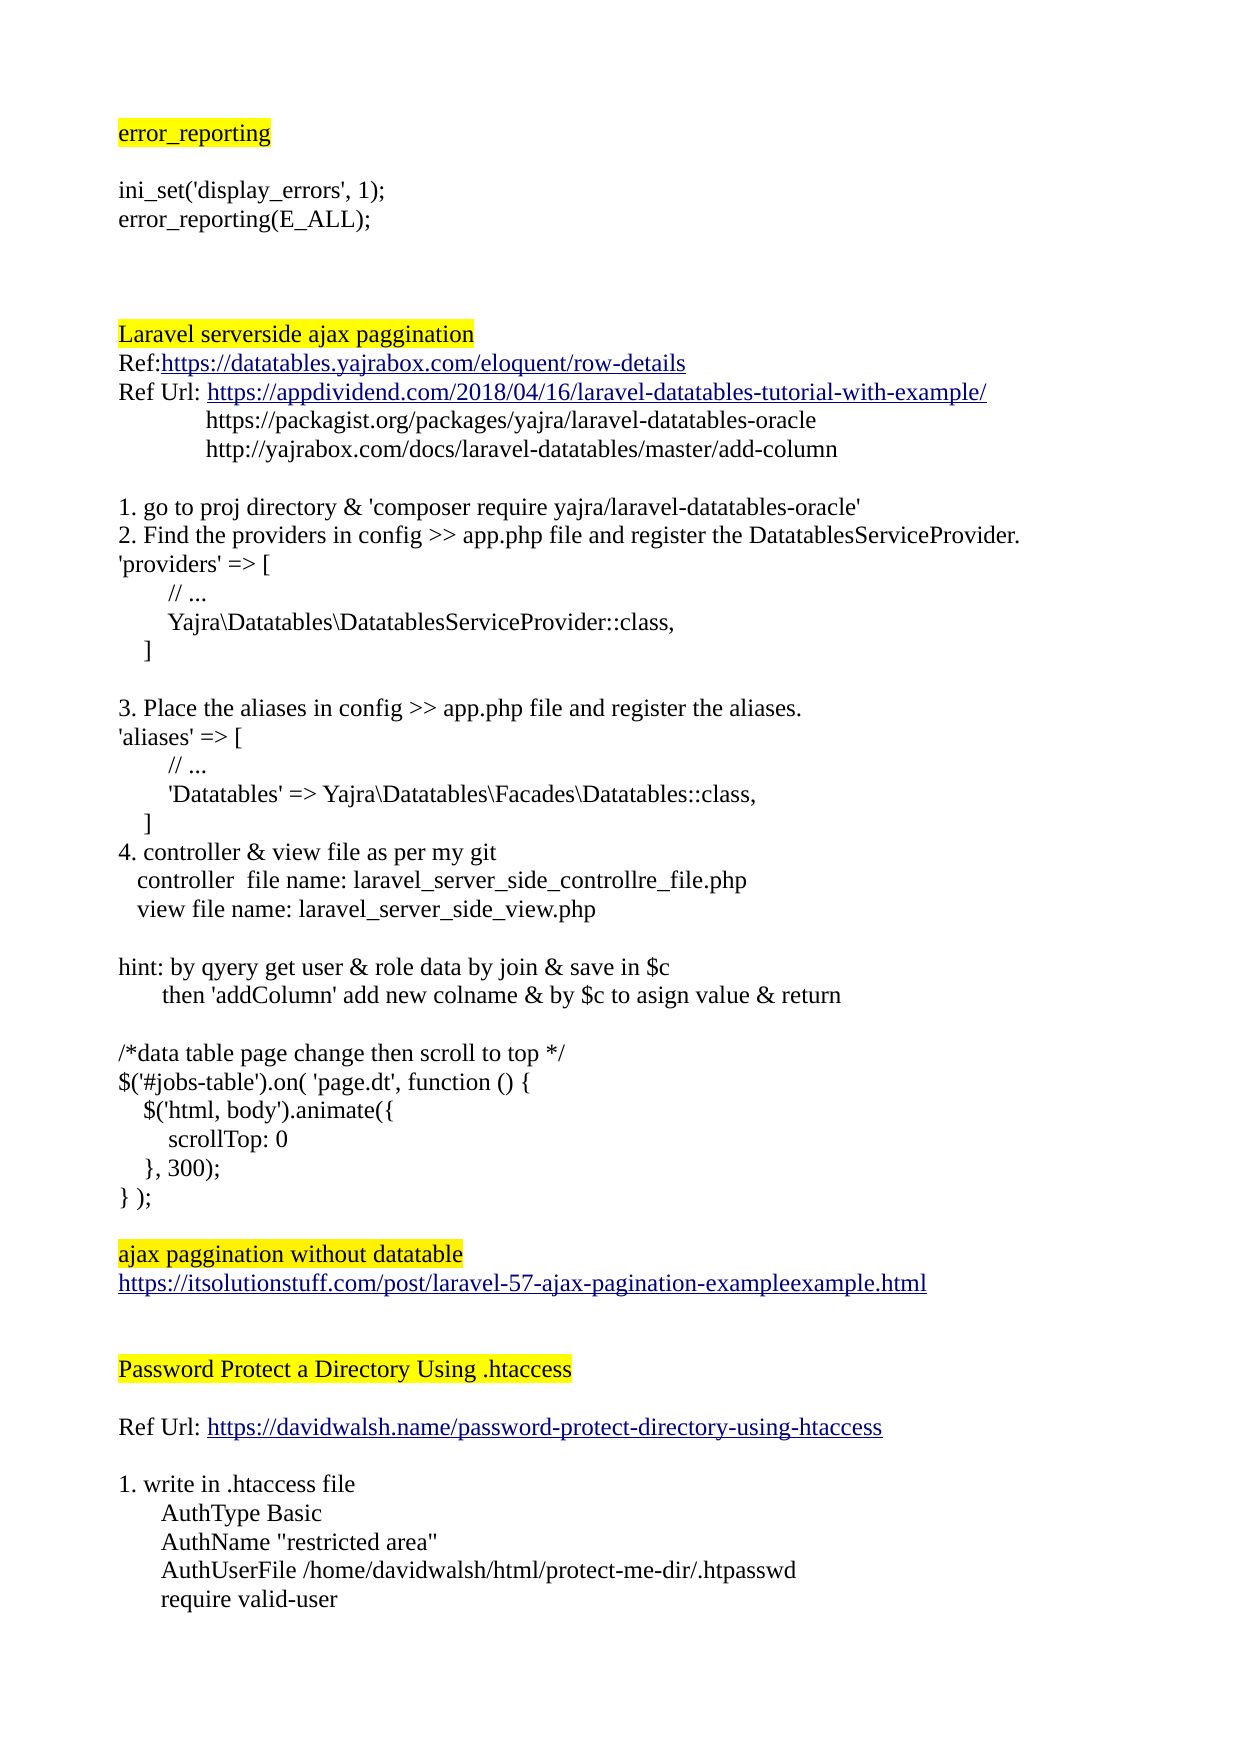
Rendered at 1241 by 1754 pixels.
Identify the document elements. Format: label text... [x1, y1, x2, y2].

text AuthType Basic [118, 1498, 1122, 1527]
text AuthName "restricted area" [118, 1527, 1122, 1556]
text error_reporting(E_ALL); [118, 204, 1122, 233]
text 2. Find the providers in config >> app.php file and register the DatatablesServiceProvider. [118, 521, 1122, 549]
text } ); [118, 1182, 1122, 1211]
text 4. controller & view file as per my git [118, 837, 1122, 866]
text AuthUserFile /home/davidwalsh/html/protect-me-dir/.htpasswd [118, 1556, 1122, 1584]
text 'providers' => [ [118, 549, 1122, 578]
text then 'addColumn' add new colname & by $c to asign value & return [118, 981, 1122, 1009]
text Ref Url: https://appdividend.com/2018/04/16/laravel-datatables-tutorial-with-example/ [118, 377, 1122, 406]
text ini_set('display_errors', 1); [118, 176, 1122, 204]
text Ref:https://datatables.yajrabox.com/eloquent/row-details [118, 348, 1122, 377]
text /*data table page change then scroll to top */ [118, 1038, 1122, 1067]
text scrollTop: 0 [118, 1124, 1122, 1153]
text 1. write in .htaccess file [118, 1469, 1122, 1498]
text Password Protect a Directory Using .htaccess [118, 1354, 1122, 1383]
text ] [118, 636, 1122, 664]
text // ... [118, 578, 1122, 607]
text error_reporting [118, 118, 1122, 147]
text Yajra\Datatables\DatatablesServiceProvider::class, [118, 607, 1122, 636]
text ] [118, 808, 1122, 837]
text controller file name: laravel_server_side_controllre_file.php [118, 866, 1122, 894]
text 'aliases' => [ [118, 722, 1122, 751]
text Ref Url: https://davidwalsh.name/password-protect-directory-using-htaccess [118, 1412, 1122, 1441]
text Laravel serverside ajax paggination [118, 319, 1122, 348]
text $('#jobs-table').on( 'page.dt', function () { [118, 1067, 1122, 1096]
text ajax paggination without datatable [118, 1239, 1122, 1268]
text https://itsolutionstuff.com/post/laravel-57-ajax-pagination-exampleexample.html [118, 1268, 1122, 1297]
text }, 300); [118, 1153, 1122, 1182]
text $('html, body').animate({ [118, 1096, 1122, 1124]
text // ... [118, 751, 1122, 779]
text require valid-user [118, 1584, 1122, 1613]
text 'Datatables' => Yajra\Datatables\Facades\Datatables::class, [118, 779, 1122, 808]
text view file name: laravel_server_side_view.php [118, 894, 1122, 923]
text 3. Place the aliases in config >> app.php file and register the aliases. [118, 693, 1122, 722]
text 1. go to proj directory & 'composer require yajra/laravel-datatables-oracle' [118, 492, 1122, 521]
text hint: by qyery get user & role data by join & save in $c [118, 952, 1122, 981]
text http://yajrabox.com/docs/laravel-datatables/master/add-column [118, 434, 1122, 463]
text https://packagist.org/packages/yajra/laravel-datatables-oracle [118, 406, 1122, 434]
